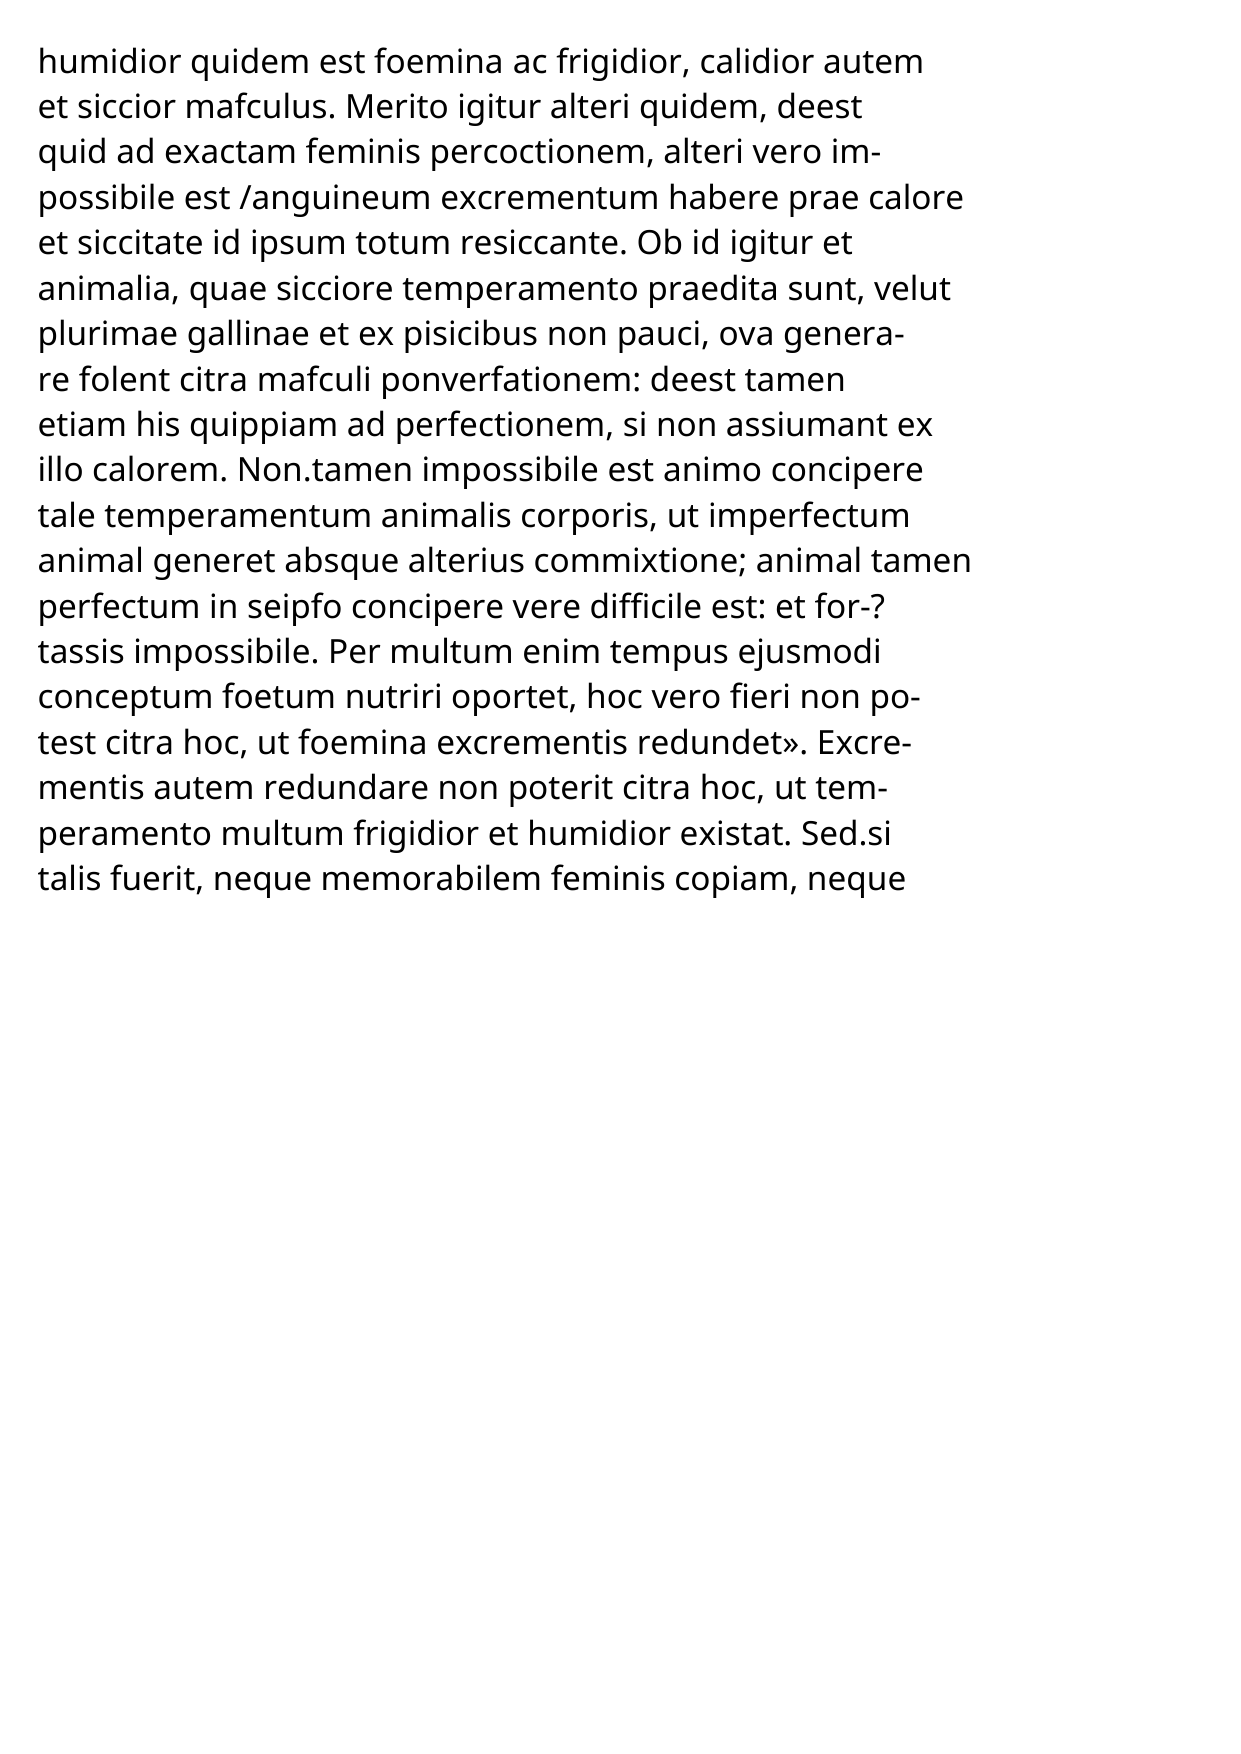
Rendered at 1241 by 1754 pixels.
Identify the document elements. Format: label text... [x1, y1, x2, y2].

text humidior quidem est foemina ac frigidior, calidior autem et siccior mafculus. Merito igitur alteri quidem, deest quid ad exactam feminis percoctionem, alteri vero im- possibile est /anguineum excrementum habere prae calore et siccitate id ipsum totum resiccante. Ob id igitur et animalia, quae sicciore temperamento praedita sunt, velut plurimae gallinae et ex pisicibus non pauci, ova genera- re folent citra mafculi ponverfationem: deest tamen etiam his quippiam ad perfectionem, si non assiumant ex illo calorem. Non.tamen impossibile est animo concipere tale temperamentum animalis corporis, ut imperfectum animal generet absque alterius commixtione; animal tamen perfectum in seipfo concipere vere difficile est: et for-? tassis impossibile. Per multum enim tempus ejusmodi conceptum foetum nutriri oportet, hoc vero fieri non po- test citra hoc, ut foemina excrementis redundet». Excre- mentis autem redundare non poterit citra hoc, ut tem- peramento multum frigidior et humidior existat. Sed.si talis fuerit, neque memorabilem feminis copiam, neque [37, 37, 1203, 900]
